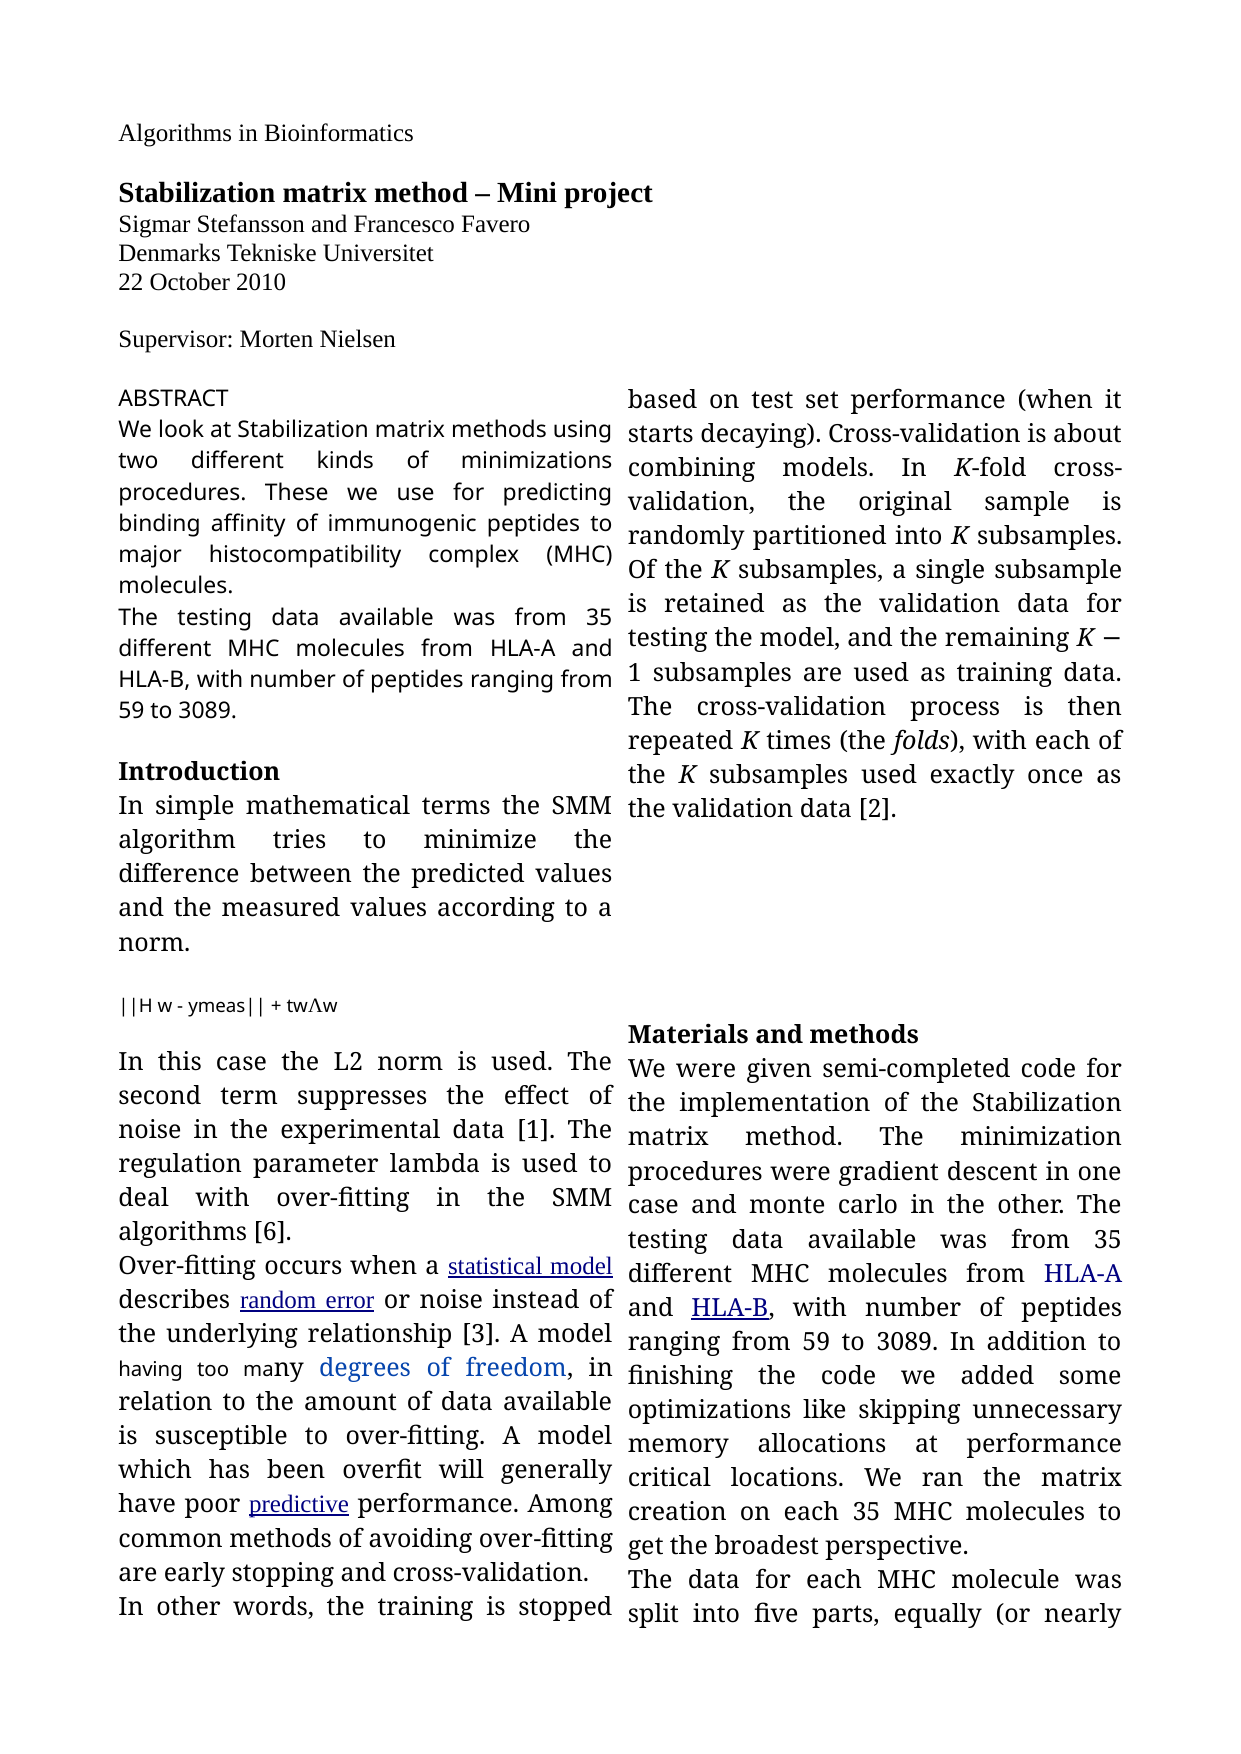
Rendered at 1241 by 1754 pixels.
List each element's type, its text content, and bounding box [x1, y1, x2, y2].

text In simple mathematical terms the SMM algorithm tries to minimize the difference between the predicted values and the measured values according to a norm. [118, 788, 613, 958]
text We were given semi-completed code for the implementation of the Stabilization matrix method. The minimization procedures were gradient descent in one case and monte carlo in the other. The testing data available was from 35 different MHC molecules from HLA-A and HLA-B, with number of peptides ranging from 59 to 3089. In addition to finishing the code we added some optimizations like skipping unnecessary memory allocations at performance critical locations. We ran the matrix creation on each 35 MHC molecules to get the broadest perspective. [628, 1051, 1122, 1562]
text Algorithms in Bioinformatics [118, 118, 1122, 147]
text In other words, the training is stopped [118, 1588, 613, 1622]
text ||H w - ymeas|| + twΛw [118, 992, 613, 1018]
text Sigmar Stefansson and Francesco Favero [118, 209, 1122, 238]
text Denmarks Tekniske Universitet [118, 238, 1122, 267]
text We look at Stabilization matrix methods using two different kinds of minimizations procedures. These we use for predicting binding affinity of immunogenic peptides to major histocompatibility complex (MHC) molecules. [118, 413, 613, 600]
text ABSTRACT [118, 382, 613, 413]
text Introduction [118, 754, 613, 788]
text In this case the L2 norm is used. The second term suppresses the effect of noise in the experimental data [1]. The regulation parameter lambda is used to deal with over-fitting in the SMM algorithms [6]. [118, 1043, 613, 1248]
text The testing data available was from 35 different MHC molecules from HLA-A and HLA-B, with number of peptides ranging from 59 to 3089. [118, 600, 613, 725]
text The data for each MHC molecule was split into five parts, equally (or nearly [628, 1562, 1122, 1630]
text Supervisor: Morten Nielsen [118, 324, 1122, 353]
text Over-fitting occurs when a statistical model describes random error or noise instead of the underlying relationship [3]. A model having too many degrees of freedom, in relation to the amount of data available is susceptible to over-fitting. A model which has been overfit will generally have poor predictive performance. Among common methods of avoiding over-fitting are early stopping and cross-validation. [118, 1248, 613, 1588]
text based on test set performance (when it starts decaying). Cross-validation is about combining models. In K-fold cross-validation, the original sample is randomly partitioned into K subsamples. Of the K subsamples, a single subsample is retained as the validation data for testing the model, and the remaining K − 1 subsamples are used as training data. The cross-validation process is then repeated K times (the folds), with each of the K subsamples used exactly once as the validation data [2]. [628, 382, 1122, 824]
text Stabilization matrix method – Mini project [118, 176, 1122, 209]
text 22 October 2010 [118, 267, 1122, 295]
text Materials and methods [628, 1017, 1122, 1051]
